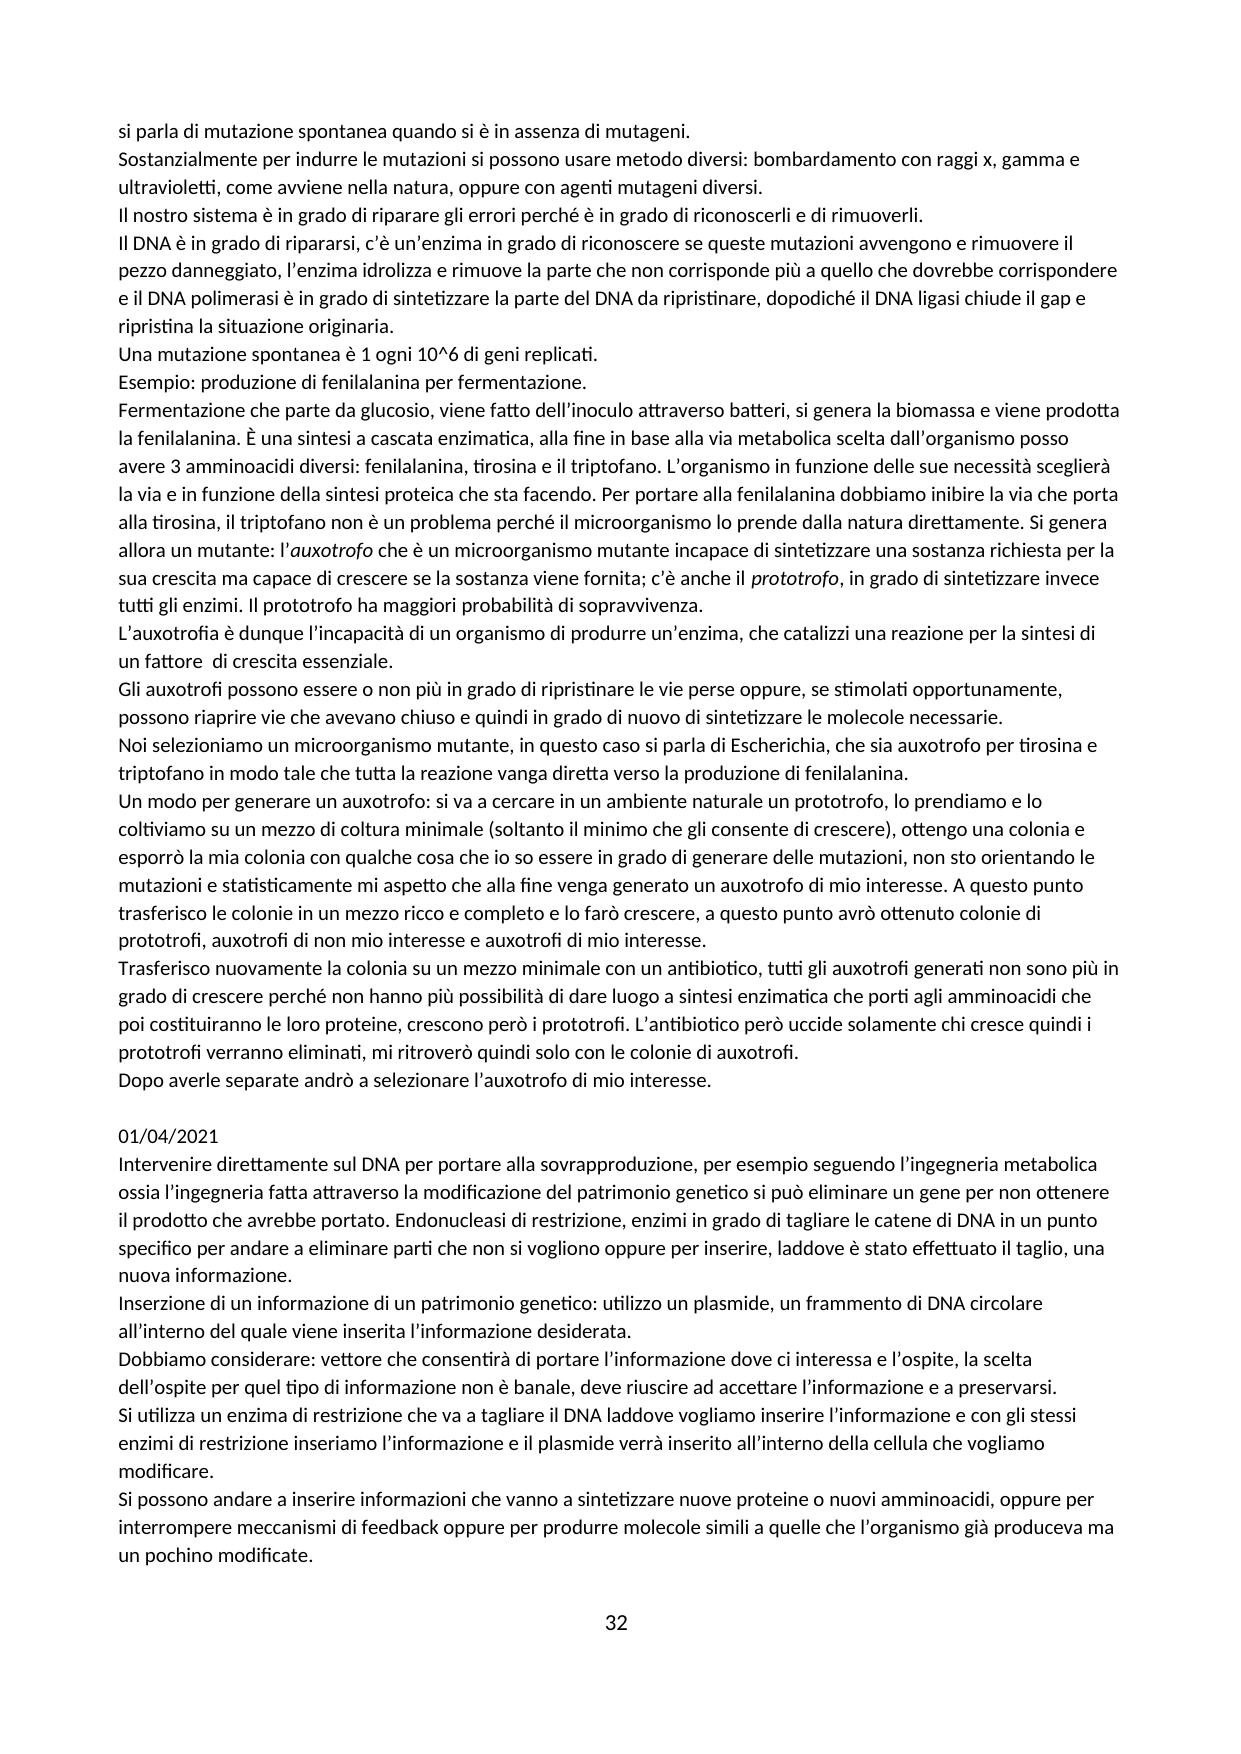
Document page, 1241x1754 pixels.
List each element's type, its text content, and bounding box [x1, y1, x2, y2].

text si parla di mutazione spontanea quando si è in assenza di mutageni. Sostanzialmente per indurre le mutazioni si possono usare metodo diversi: bombardamento con raggi x, gamma e ultravioletti, come avviene nella natura, oppure con agenti mutageni diversi. Il nostro sistema è in grado di riparare gli errori perché è in grado di riconoscerli e di rimuoverli. Il DNA è in grado di ripararsi, c’è un’enzima in grado di riconoscere se queste mutazioni avvengono e rimuovere il pezzo danneggiato, l’enzima idrolizza e rimuove la parte che non corrisponde più a quello che dovrebbe corrispondere e il DNA polimerasi è in grado di sintetizzare la parte del DNA da ripristinare, dopodiché il DNA ligasi chiude il gap e ripristina la situazione originaria. Una mutazione spontanea è 1 ogni 10^6 di geni replicati. Esempio: produzione di fenilalanina per fermentazione. Fermentazione che parte da glucosio, viene fatto dell’inoculo attraverso batteri, si genera la biomassa e viene prodotta la fenilalanina. È una sintesi a cascata enzimatica, alla fine in base alla via metabolica scelta dall’organismo posso avere 3 amminoacidi diversi: fenilalanina, tirosina e il triptofano. L’organismo in funzione delle sue necessità sceglierà la via e in funzione della sintesi proteica che sta facendo. Per portare alla fenilalanina dobbiamo inibire la via che porta alla tirosina, il triptofano non è un problema perché il microorganismo lo prende dalla natura direttamente. Si genera allora un mutante: l’auxotrofo che è un microorganismo mutante incapace di sintetizzare una sostanza richiesta per la sua crescita ma capace di crescere se la sostanza viene fornita; c’è anche il prototrofo, in grado di sintetizzare invece tutti gli enzimi. Il prototrofo ha maggiori probabilità di sopravvivenza. L’auxotrofia è dunque l’incapacità di un organismo di produrre un’enzima, che catalizzi una reazione per la sintesi di un fattore di crescita essenziale. Gli auxotrofi possono essere o non più in grado di ripristinare le vie perse oppure, se stimolati opportunamente, possono riaprire vie che avevano chiuso e quindi in grado di nuovo di sintetizzare le molecole necessarie. Noi selezioniamo un microorganismo mutante, in questo caso si parla di Escherichia, che sia auxotrofo per tirosina e triptofano in modo tale che tutta la reazione vanga diretta verso la produzione di fenilalanina. Un modo per generare un auxotrofo: si va a cercare in un ambiente naturale un prototrofo, lo prendiamo e lo coltiviamo su un mezzo di coltura minimale (soltanto il minimo che gli consente di crescere), ottengo una colonia e esporrò la mia colonia con qualche cosa che io so essere in grado di generare delle mutazioni, non sto orientando le mutazioni e statisticamente mi aspetto che alla fine venga generato un auxotrofo di mio interesse. A questo punto trasferisco le colonie in un mezzo ricco e completo e lo farò crescere, a questo punto avrò ottenuto colonie di prototrofi, auxotrofi di non mio interesse e auxotrofi di mio interesse. Trasferisco nuovamente la colonia su un mezzo minimale con un antibiotico, tutti gli auxotrofi generati non sono più in grado di crescere perché non hanno più possibilità di dare luogo a sintesi enzimatica che porti agli amminoacidi che poi costituiranno le loro proteine, crescono però i prototrofi. L’antibiotico però uccide solamente chi cresce quindi i prototrofi verranno eliminati, mi ritroverò quindi solo con le colonie di auxotrofi. Dopo averle separate andrò a selezionare l’auxotrofo di mio interesse. 01/04/2021 Intervenire direttamente sul DNA per portare alla sovrapproduzione, per esempio seguendo l’ingegneria metabolica ossia l’ingegneria fatta attraverso la modificazione del patrimonio genetico si può eliminare un gene per non ottenere il prodotto che avrebbe portato. Endonucleasi di restrizione, enzimi in grado di tagliare le catene di DNA in un punto specifico per andare a eliminare parti che non si vogliono oppure per inserire, laddove è stato effettuato il taglio, una nuova informazione. Inserzione di un informazione di un patrimonio genetico: utilizzo un plasmide, un frammento di DNA circolare all’interno del quale viene inserita l’informazione desiderata. Dobbiamo considerare: vettore che consentirà di portare l’informazione dove ci interessa e l’ospite, la scelta dell’ospite per quel tipo di informazione non è banale, deve riuscire ad accettare l’informazione e a preservarsi. Si utilizza un enzima di restrizione che va a tagliare il DNA laddove vogliamo inserire l’informazione e con gli stessi enzimi di restrizione inseriamo l’informazione e il plasmide verrà inserito all’interno della cellula che vogliamo modificare. Si possono andare a inserire informazioni che vanno a sintetizzare nuove proteine o nuovi amminoacidi, oppure per interrompere meccanismi di feedback oppure per produrre molecole simili a quelle che l’organismo già produceva ma un pochino modificate. [118, 118, 1122, 1567]
